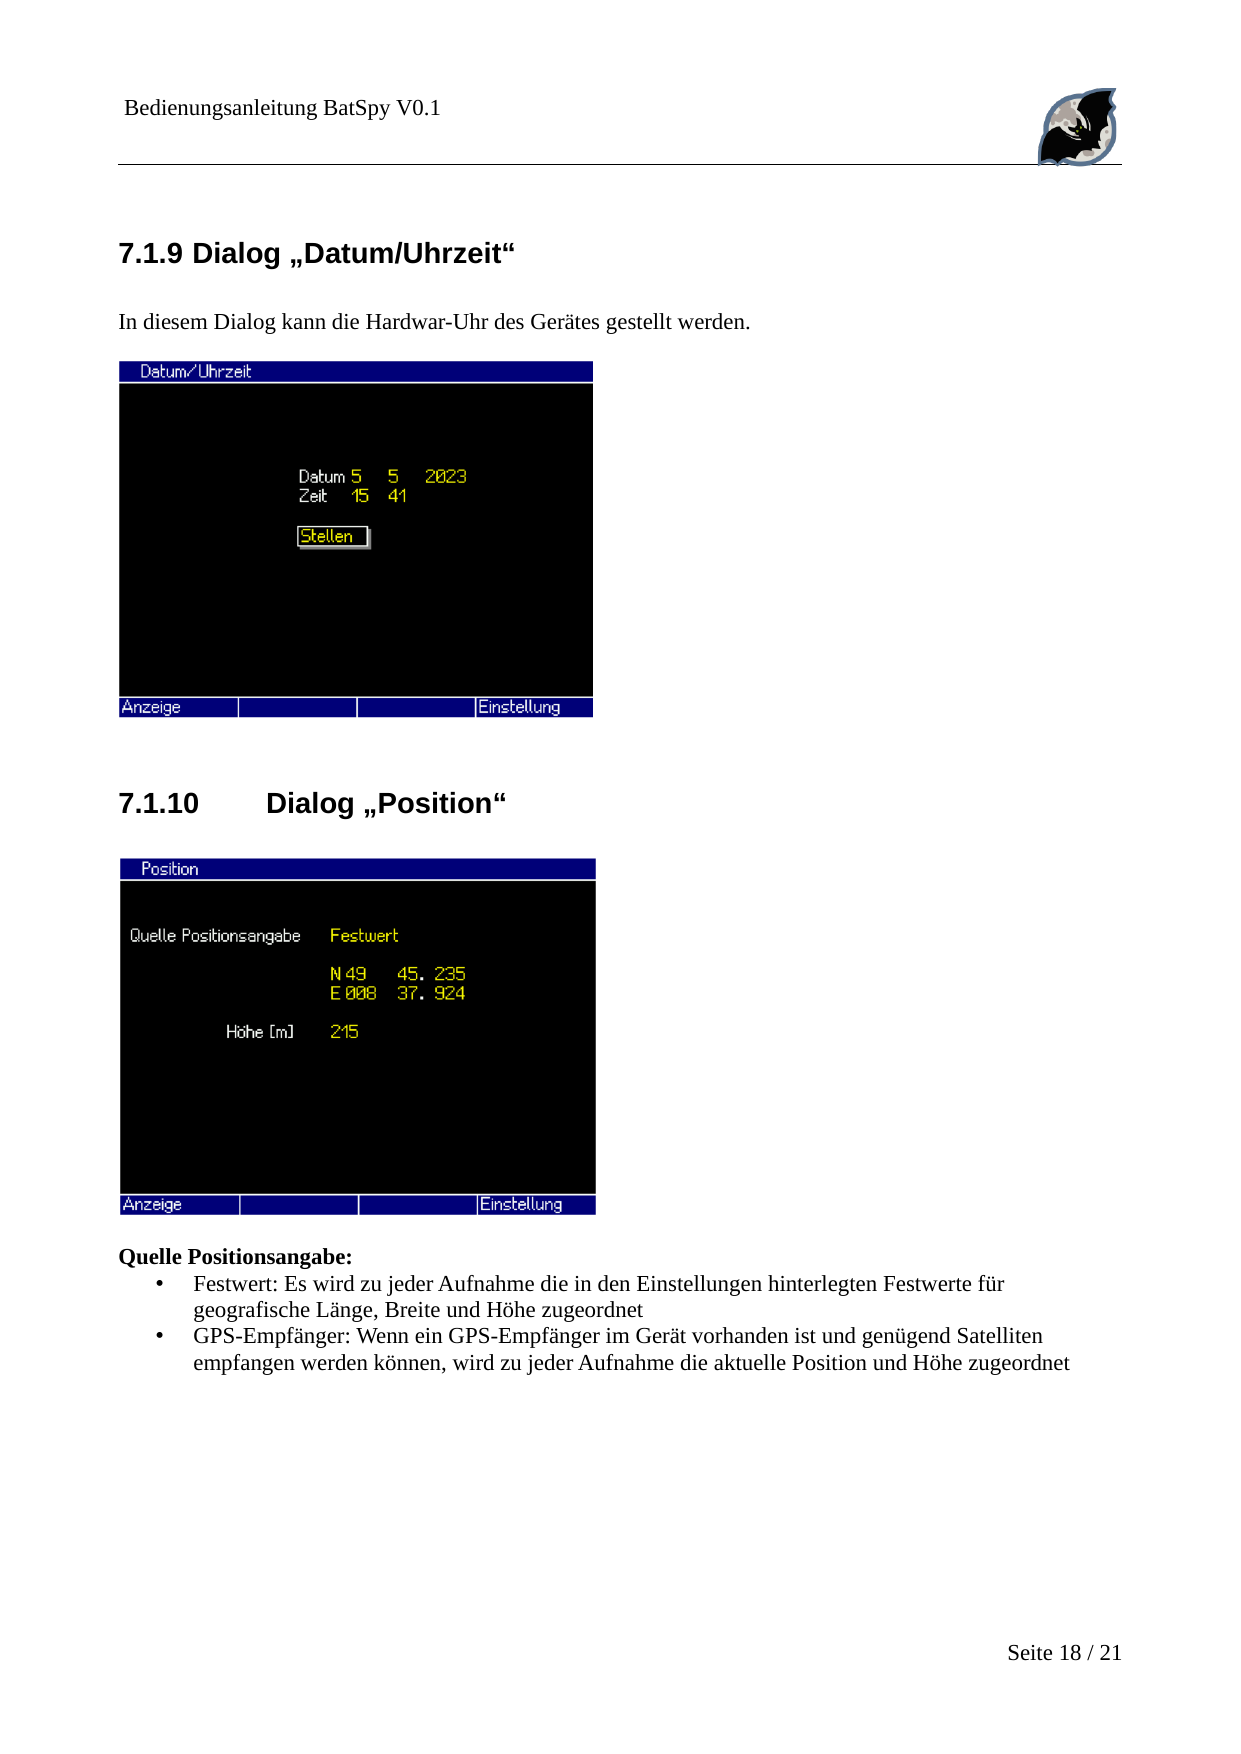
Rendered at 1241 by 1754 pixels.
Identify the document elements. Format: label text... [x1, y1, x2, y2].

list Festwert: Es wird zu jeder Aufnahme die in den Einstellungen hinterlegten Festwerte für geografische Länge, Breite und Höhe zugeordnet [156, 1270, 1122, 1322]
list GPS-Empfänger: Wenn ein GPS-Empfänger im Gerät vorhanden ist und genügend Satelliten empfangen werden können, wird zu jeder Aufnahme die aktuelle Position und Höhe zugeordnet [156, 1322, 1122, 1375]
text In diesem Dialog kann die Hardwar-Uhr des Gerätes gestellt werden. [118, 308, 1122, 334]
picture [118, 360, 593, 719]
picture [1037, 88, 1117, 167]
subtitle Dialog „Position“ [118, 786, 1122, 819]
text Quelle Positionsangabe: [118, 1243, 1122, 1270]
picture [118, 858, 598, 1217]
subtitle Dialog „Datum/Uhrzeit“ [118, 236, 1122, 269]
